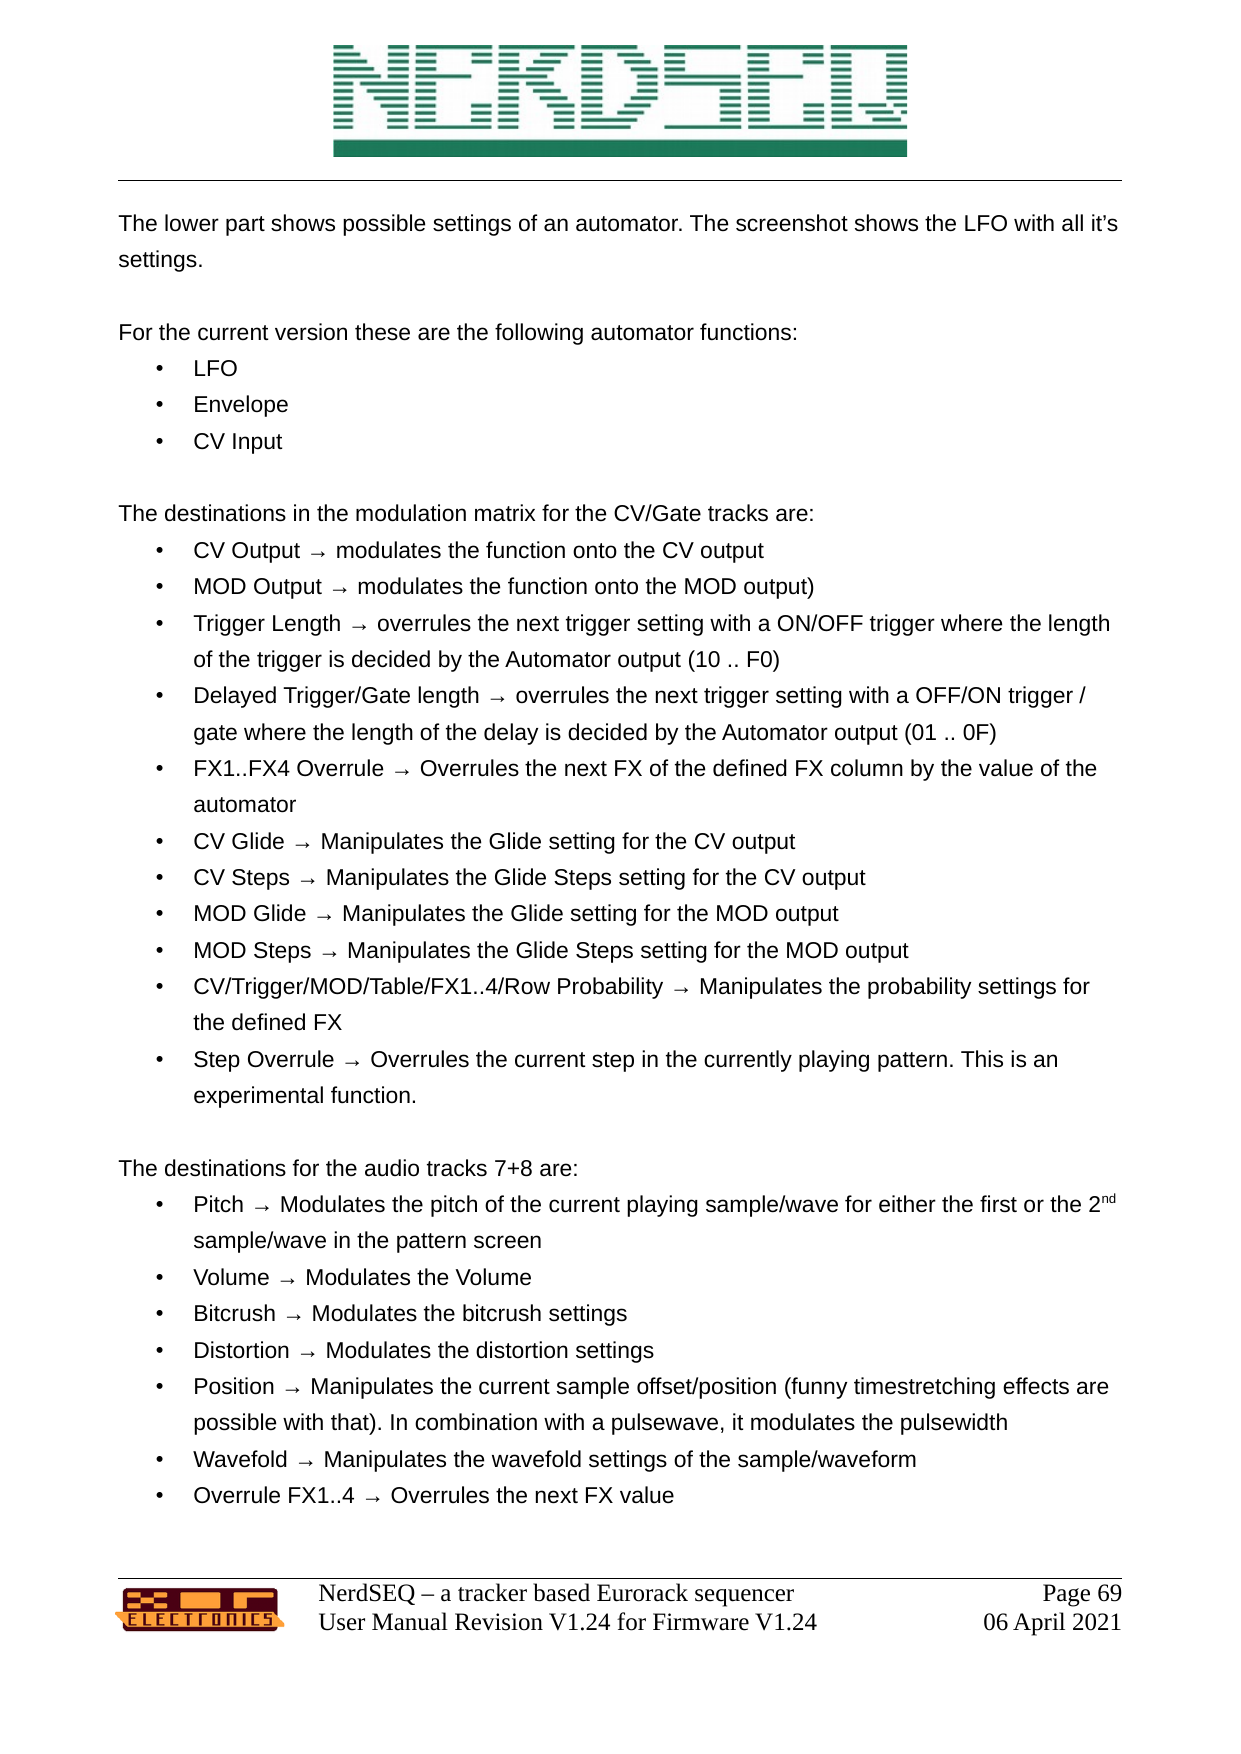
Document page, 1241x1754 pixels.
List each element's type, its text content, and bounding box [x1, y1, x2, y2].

picture [115, 1584, 285, 1634]
list Step Overrule → Overrules the current step in the currently playing pattern. This is an experimental function. [156, 1046, 1122, 1108]
list Volume → Modulates the Volume [156, 1264, 1122, 1290]
list Distortion → Modulates the distortion settings [156, 1337, 1122, 1363]
picture [333, 45, 908, 157]
list Position → Manipulates the current sample offset/position (funny timestretching effects are possible with that). In combination with a pulsewave, it modulates the pulsewidth [156, 1373, 1122, 1436]
list Trigger Length → overrules the next trigger setting with a ON/OFF trigger where the length of the trigger is decided by the Automator output (10 .. F0) [156, 609, 1122, 672]
list CV Steps → Manipulates the Glide Steps setting for the CV output [156, 864, 1122, 890]
list FX1..FX4 Overrule → Overrules the next FX of the defined FX column by the value of the automator [156, 755, 1122, 818]
list CV Glide → Manipulates the Glide setting for the CV output [156, 828, 1122, 854]
list LFO [156, 355, 1122, 381]
list Delayed Trigger/Gate length → overrules the next trigger setting with a OFF/ON trigger / gate where the length of the delay is decided by the Automator output (01 .. 0F) [156, 682, 1122, 745]
list Envelope [156, 391, 1122, 418]
list MOD Output → modulates the function onto the MOD output) [156, 573, 1122, 599]
list Wavefold → Manipulates the wavefold settings of the sample/waveform [156, 1446, 1122, 1472]
list CV Input [156, 428, 1122, 454]
list Overrule FX1..4 → Overrules the next FX value [156, 1482, 1122, 1508]
text The lower part shows possible settings of an automator. The screenshot shows the LFO with all it’s settings. [118, 209, 1122, 272]
list MOD Glide → Manipulates the Glide setting for the MOD output [156, 900, 1122, 927]
text The destinations for the audio tracks 7+8 are: [118, 1155, 1122, 1181]
list CV/Trigger/MOD/Table/FX1..4/Row Probability → Manipulates the probability settings for the defined FX [156, 973, 1122, 1036]
list CV Output → modulates the function onto the CV output [156, 537, 1122, 563]
text For the current version these are the following automator functions: [118, 319, 1122, 345]
list MOD Steps → Manipulates the Glide Steps setting for the MOD output [156, 937, 1122, 963]
text The destinations in the modulation matrix for the CV/Gate tracks are: [118, 500, 1122, 527]
list Pitch → Modulates the pitch of the current playing sample/wave for either the first or the 2nd sample/wave in the pattern screen [156, 1191, 1122, 1254]
list Bitcrush → Modulates the bitcrush settings [156, 1300, 1122, 1327]
